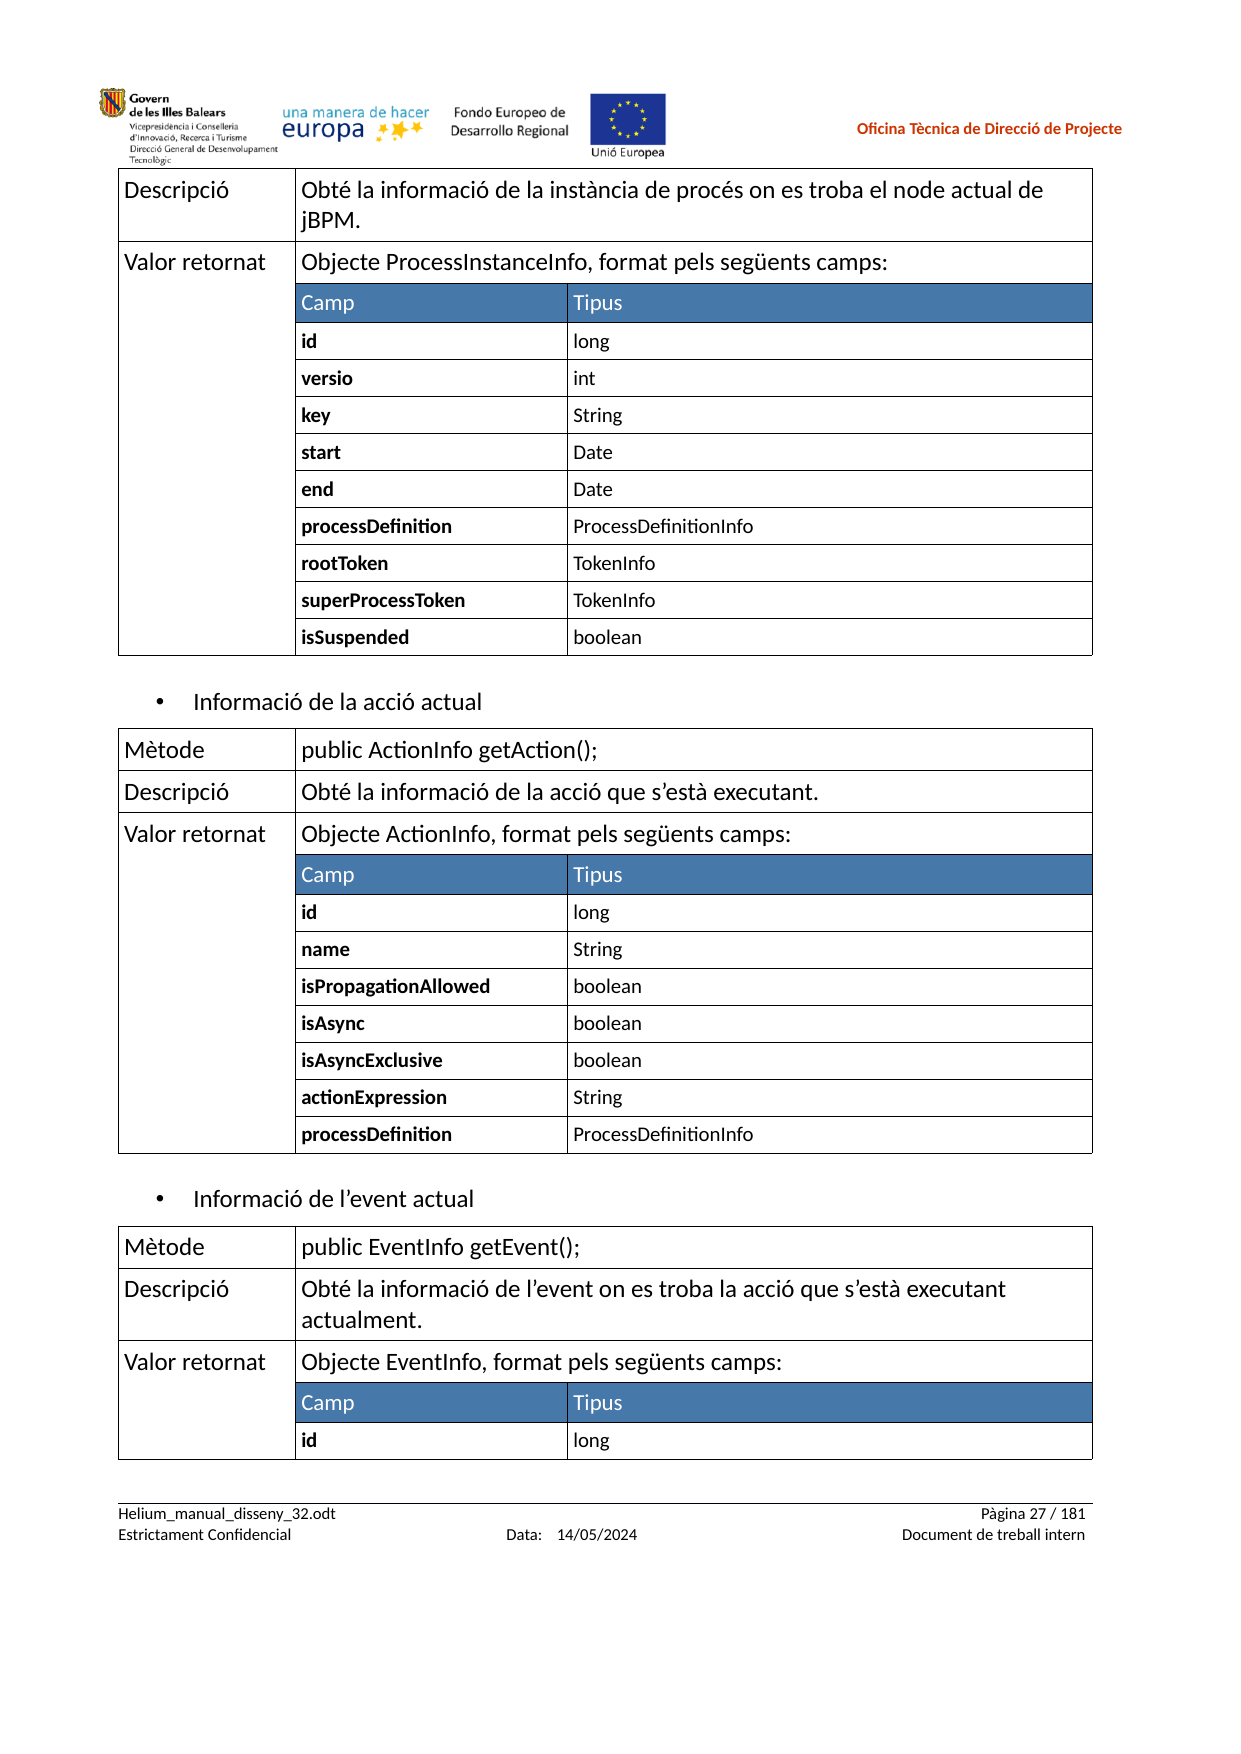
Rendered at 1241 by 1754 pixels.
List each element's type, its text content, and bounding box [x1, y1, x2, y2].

table_cell Objecte EventInfo, format pels següents camps: [296, 1341, 1092, 1382]
table_cell String [568, 1080, 1092, 1116]
table_cell actionExpression [296, 1080, 567, 1116]
table_cell Tipus [568, 855, 1092, 894]
table_cell String [568, 397, 1092, 433]
table_cell Date [568, 434, 1092, 470]
table_cell boolean [568, 1006, 1092, 1042]
table_header Mètode [119, 729, 295, 770]
table_cell Objecte ActionInfo, format pels següents camps: [296, 813, 1092, 854]
table_cell Date [568, 471, 1092, 507]
table_cell versio [296, 360, 567, 396]
table_cell id [296, 1423, 567, 1459]
table_cell id [296, 323, 567, 359]
table_cell Obté la informació de la instància de procés on es troba el node actual de jBPM. [296, 169, 1092, 241]
table_cell Camp [296, 1383, 567, 1422]
table_cell Obté la informació de l’event on es troba la acció que s’està executant actualment. [296, 1269, 1092, 1340]
table_cell long [568, 323, 1092, 359]
table_cell int [568, 360, 1092, 396]
table_cell Valor retornat [119, 1341, 295, 1459]
table_cell isAsync [296, 1006, 567, 1042]
table_cell Camp [296, 284, 567, 322]
table_cell isPropagationAllowed [296, 969, 567, 1005]
table_cell name [296, 932, 567, 968]
table_cell Descripció [119, 771, 295, 812]
table_cell long [568, 1423, 1092, 1459]
table_cell Descripció [119, 169, 295, 241]
table_cell Descripció [119, 1269, 295, 1340]
table_cell Camp [296, 855, 567, 894]
table_cell start [296, 434, 567, 470]
table_cell end [296, 471, 567, 507]
table_cell long [568, 895, 1092, 931]
table_cell id [296, 895, 567, 931]
table_cell TokenInfo [568, 545, 1092, 581]
table_cell boolean [568, 619, 1092, 655]
table_cell Obté la informació de la acció que s’està executant. [296, 771, 1092, 812]
table_cell TokenInfo [568, 582, 1092, 618]
table_cell superProcessToken [296, 582, 567, 618]
table_header public EventInfo getEvent(); [296, 1227, 1092, 1268]
table_cell boolean [568, 1043, 1092, 1079]
list Informació de l’event actual [156, 1183, 1122, 1214]
table_cell boolean [568, 969, 1092, 1005]
table_cell ProcessDefinitionInfo [568, 1117, 1092, 1153]
table_cell processDefinition [296, 508, 567, 544]
table_cell Valor retornat [119, 242, 295, 655]
table_header public ActionInfo getAction(); [296, 729, 1092, 770]
table_header Mètode [119, 1227, 295, 1268]
table_cell String [568, 932, 1092, 968]
table_cell Objecte ProcessInstanceInfo, format pels següents camps: [296, 242, 1092, 283]
table_cell key [296, 397, 567, 433]
table_cell Valor retornat [119, 813, 295, 1153]
table_cell ProcessDefinitionInfo [568, 508, 1092, 544]
table_cell Tipus [568, 284, 1092, 322]
table_cell isAsyncExclusive [296, 1043, 567, 1079]
table_cell Tipus [568, 1383, 1092, 1422]
table_cell rootToken [296, 545, 567, 581]
picture [99, 87, 668, 166]
table_cell processDefinition [296, 1117, 567, 1153]
table_cell isSuspended [296, 619, 567, 655]
list Informació de la acció actual [156, 686, 1122, 716]
